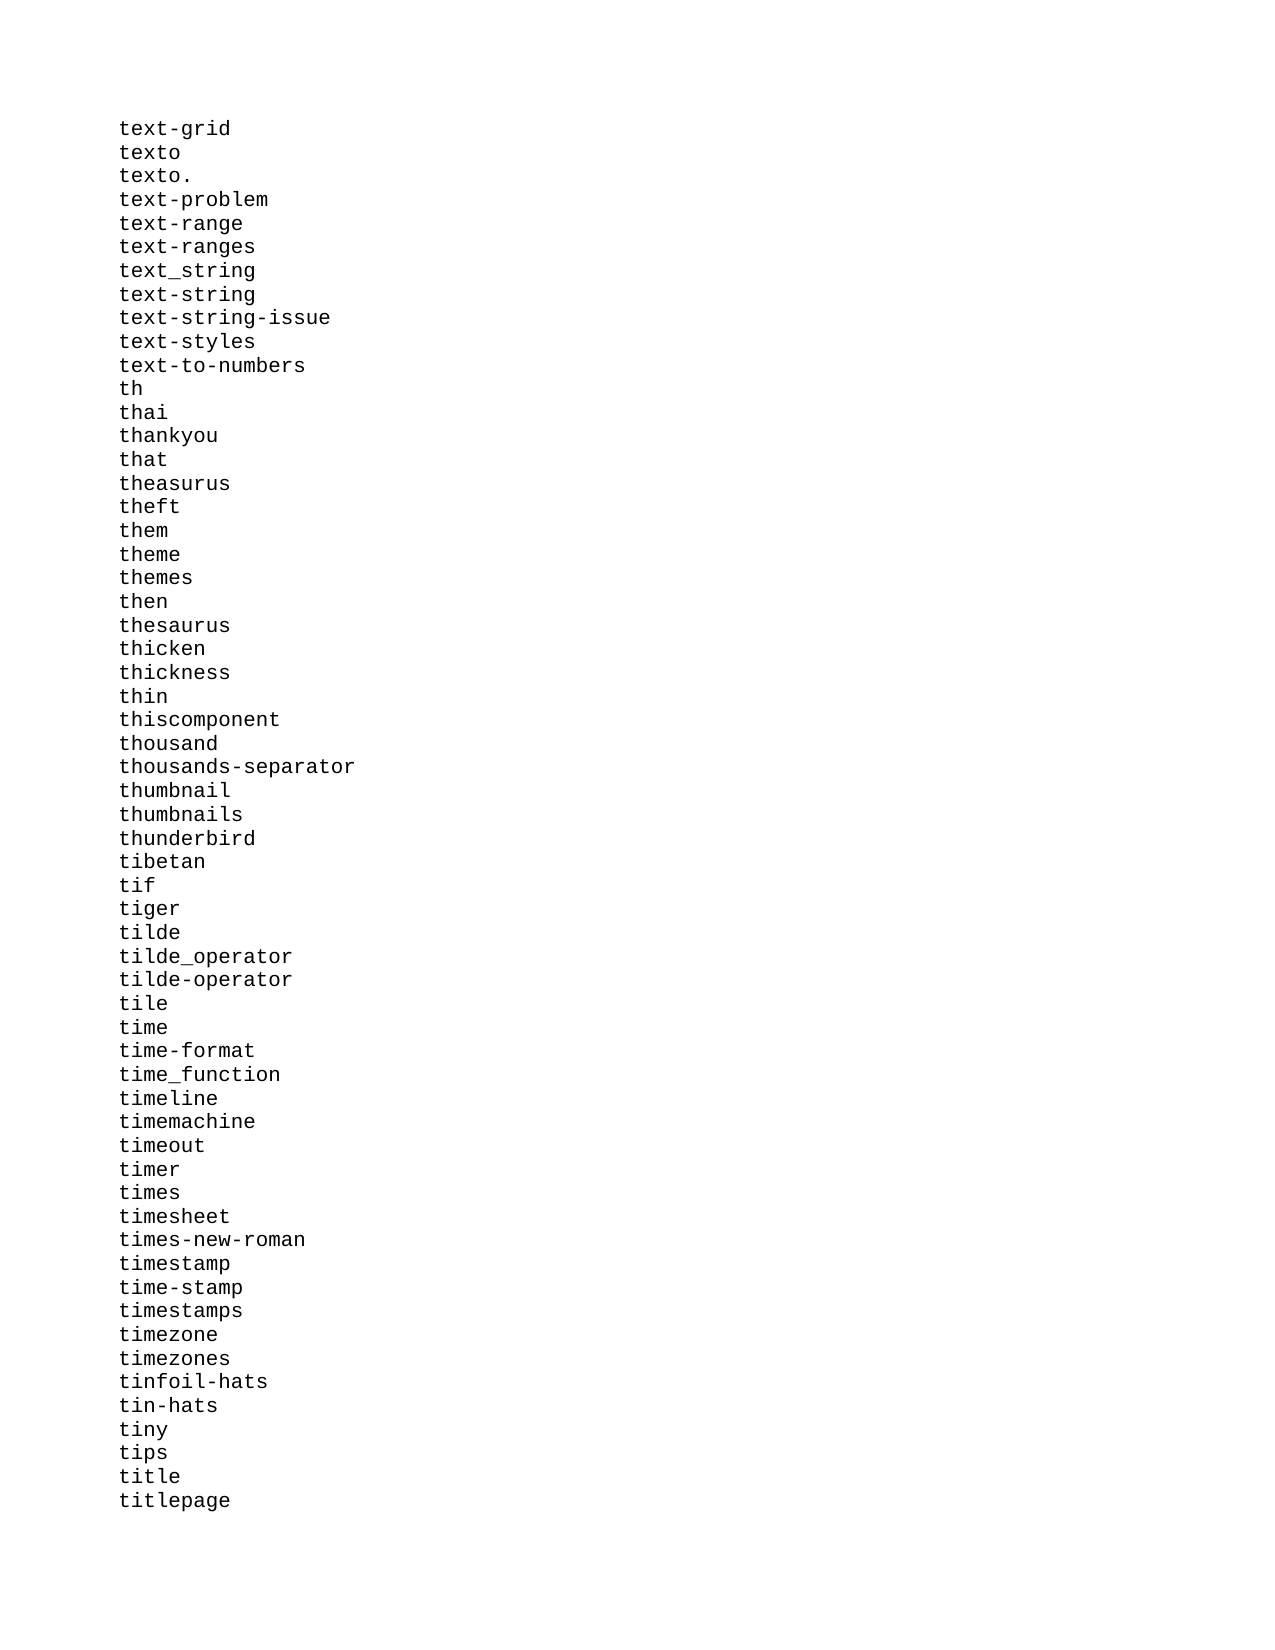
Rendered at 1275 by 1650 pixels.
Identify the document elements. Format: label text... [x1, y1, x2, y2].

text texto [118, 142, 1157, 165]
text titlepage [118, 1489, 1157, 1513]
text tinfoil-hats [118, 1371, 1157, 1395]
text tibetan [118, 851, 1157, 875]
text text-string-issue [118, 307, 1157, 331]
text thunderbird [118, 827, 1157, 851]
text text-to-numbers [118, 354, 1157, 378]
text then [118, 591, 1157, 615]
text that [118, 449, 1157, 473]
text time-stamp [118, 1277, 1157, 1300]
text thesaurus [118, 615, 1157, 638]
text tilde_operator [118, 946, 1157, 969]
text texto. [118, 165, 1157, 189]
text timer [118, 1158, 1157, 1182]
text text-styles [118, 331, 1157, 354]
text text-range [118, 213, 1157, 236]
text thumbnail [118, 780, 1157, 804]
text timemachine [118, 1111, 1157, 1135]
text time_function [118, 1064, 1157, 1088]
text time-format [118, 1040, 1157, 1064]
text thin [118, 686, 1157, 709]
text title [118, 1466, 1157, 1489]
text tile [118, 993, 1157, 1017]
text tips [118, 1442, 1157, 1466]
text thickness [118, 662, 1157, 686]
text text-grid [118, 118, 1157, 142]
text tif [118, 875, 1157, 898]
text themes [118, 567, 1157, 591]
text text-problem [118, 189, 1157, 213]
text timesheet [118, 1206, 1157, 1229]
text timestamps [118, 1300, 1157, 1324]
text thousand [118, 733, 1157, 757]
text tilde [118, 922, 1157, 946]
text timeout [118, 1135, 1157, 1158]
text them [118, 520, 1157, 544]
text tiny [118, 1419, 1157, 1442]
text timestamp [118, 1253, 1157, 1277]
text th [118, 378, 1157, 402]
text thankyou [118, 426, 1157, 449]
text text-string [118, 284, 1157, 307]
text thai [118, 402, 1157, 426]
text thousands-separator [118, 757, 1157, 780]
text theft [118, 496, 1157, 520]
text text_string [118, 260, 1157, 284]
text text-ranges [118, 236, 1157, 260]
text thicken [118, 638, 1157, 662]
text tin-hats [118, 1395, 1157, 1419]
text theasurus [118, 473, 1157, 496]
text time [118, 1017, 1157, 1040]
text thumbnails [118, 804, 1157, 827]
text timeline [118, 1088, 1157, 1111]
text times-new-roman [118, 1229, 1157, 1253]
text tiger [118, 898, 1157, 922]
text timezone [118, 1324, 1157, 1348]
text times [118, 1182, 1157, 1206]
text thiscomponent [118, 709, 1157, 733]
text theme [118, 544, 1157, 567]
text timezones [118, 1348, 1157, 1371]
text tilde-operator [118, 969, 1157, 993]
